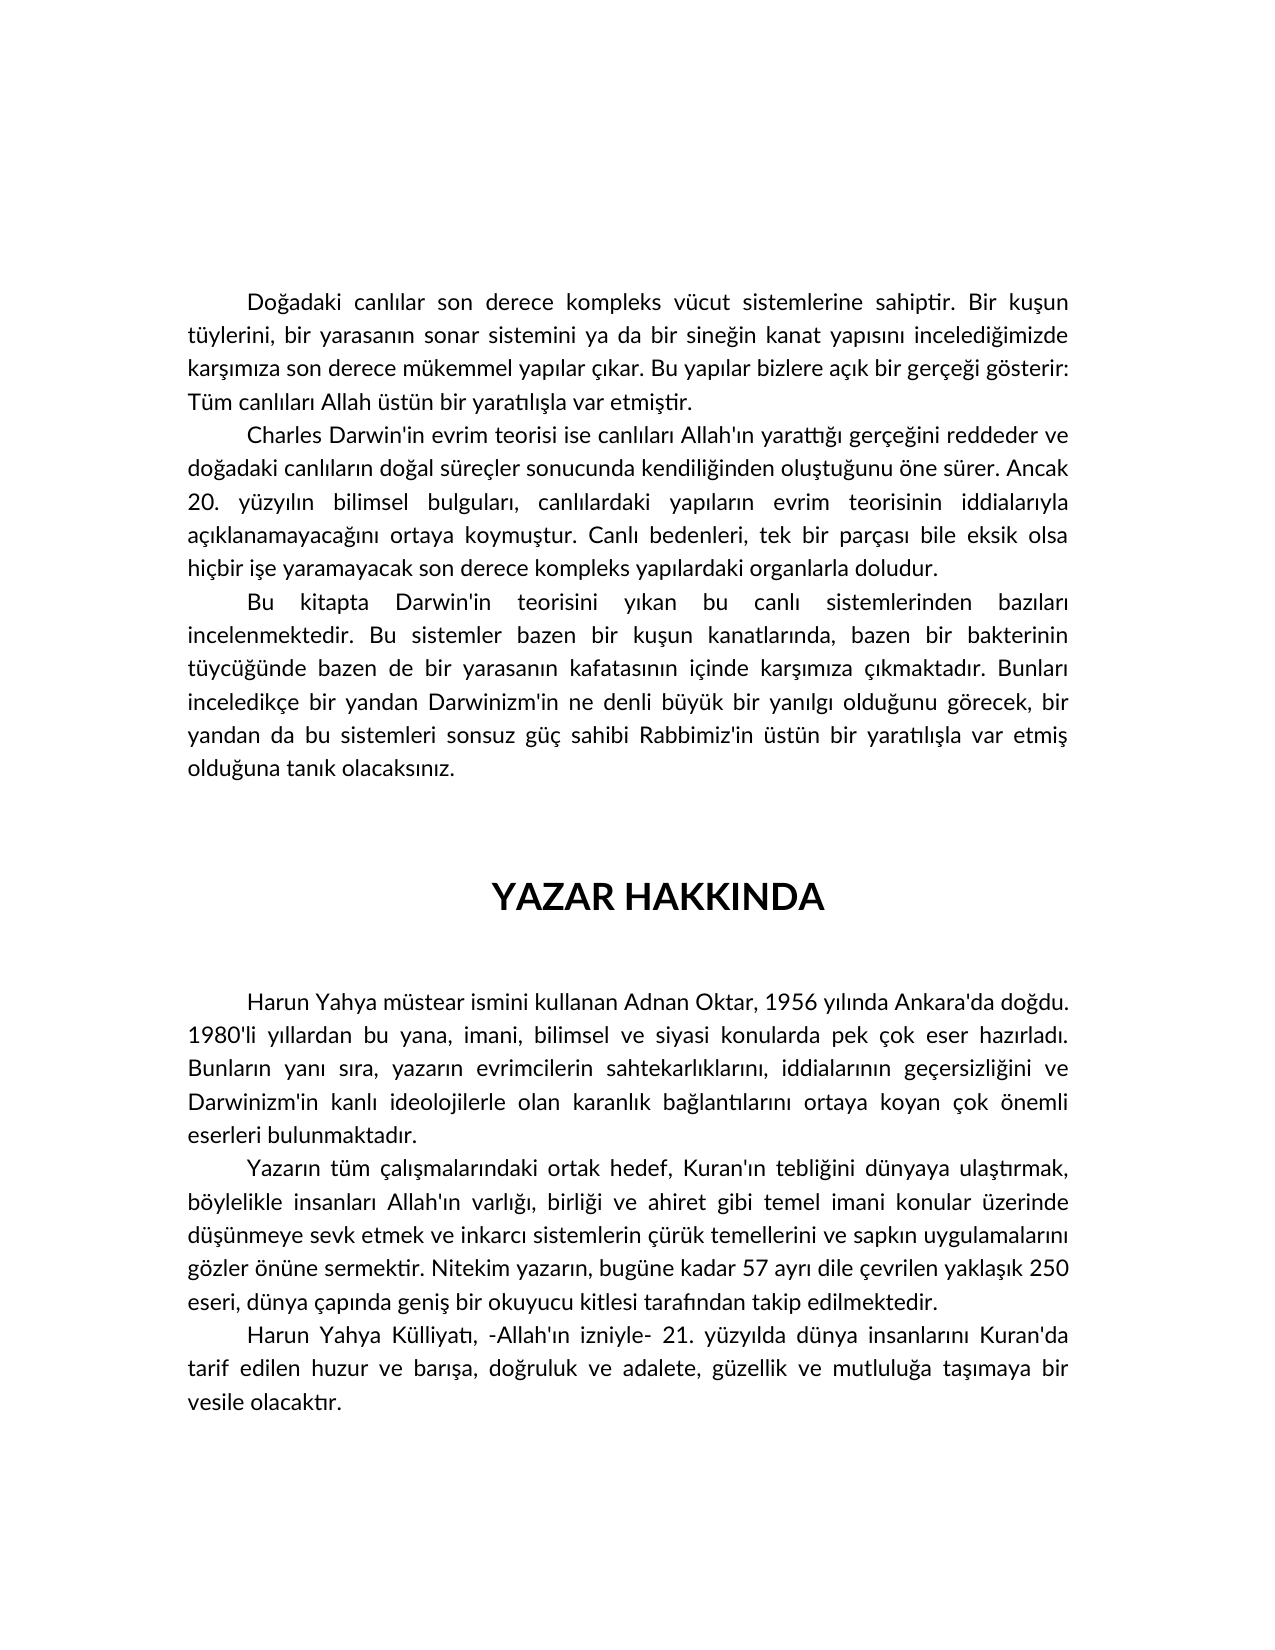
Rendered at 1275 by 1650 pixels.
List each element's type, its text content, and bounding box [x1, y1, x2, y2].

text YAZAR HAKKINDA [187, 883, 1070, 917]
text Doğadaki canlılar son derece kompleks vücut sistemlerine sahiptir. Bir kuşun tüylerini, bir yarasanın sonar sistemini ya da bir sineğin kanat yapısını incelediğimizde karşımıza son derece mükemmel yapılar çıkar. Bu yapılar bizlere açık bir gerçeği gösterir: Tüm canlıları Allah üstün bir yaratılışla var etmiştir. [187, 283, 1070, 417]
text Yazarın tüm çalışmalarındaki ortak hedef, Kuran'ın tebliğini dünyaya ulaştırmak, böylelikle insanları Allah'ın varlığı, birliği ve ahiret gibi temel imani konular üzerinde düşünmeye sevk etmek ve inkarcı sistemlerin çürük temellerini ve sapkın uygulamalarını gözler önüne sermektir. Nitekim yazarın, bugüne kadar 57 ayrı dile çevrilen yaklaşık 250 eseri, dünya çapında geniş bir okuyucu kitlesi tarafından takip edilmektedir. [187, 1150, 1070, 1317]
text Harun Yahya Külliyatı, -Allah'ın izniyle- 21. yüzyılda dünya insanlarını Kuran'da tarif edilen huzur ve barışa, doğruluk ve adalete, güzellik ve mutluluğa taşımaya bir vesile olacaktır. [187, 1317, 1070, 1417]
text Charles Darwin'in evrim teorisi ise canlıları Allah'ın yarattığı gerçeğini reddeder ve doğadaki canlıların doğal süreçler sonucunda kendiliğinden oluştuğunu öne sürer. Ancak 20. yüzyılın bilimsel bulguları, canlılardaki yapıların evrim teorisinin iddialarıyla açıklanamayacağını ortaya koymuştur. Canlı bedenleri, tek bir parçası bile eksik olsa hiçbir işe yaramayacak son derece kompleks yapılardaki organlarla doludur. [187, 417, 1070, 583]
text Bu kitapta Darwin'in teorisini yıkan bu canlı sistemlerinden bazıları incelenmektedir. Bu sistemler bazen bir kuşun kanatlarında, bazen bir bakterinin tüycüğünde bazen de bir yarasanın kafatasının içinde karşımıza çıkmaktadır. Bunları inceledikçe bir yandan Darwinizm'in ne denli büyük bir yanılgı olduğunu görecek, bir yandan da bu sistemleri sonsuz güç sahibi Rabbimiz'in üstün bir yaratılışla var etmiş olduğuna tanık olacaksınız. [187, 583, 1070, 783]
text Harun Yahya müstear ismini kullanan Adnan Oktar, 1956 yılında Ankara'da doğdu. 1980'li yıllardan bu yana, imani, bilimsel ve siyasi konularda pek çok eser hazırladı. Bunların yanı sıra, yazarın evrimcilerin sahtekarlıklarını, iddialarının geçersizliğini ve Darwinizm'in kanlı ideolojilerle olan karanlık bağlantılarını ortaya koyan çok önemli eserleri bulunmaktadır. [187, 983, 1070, 1150]
